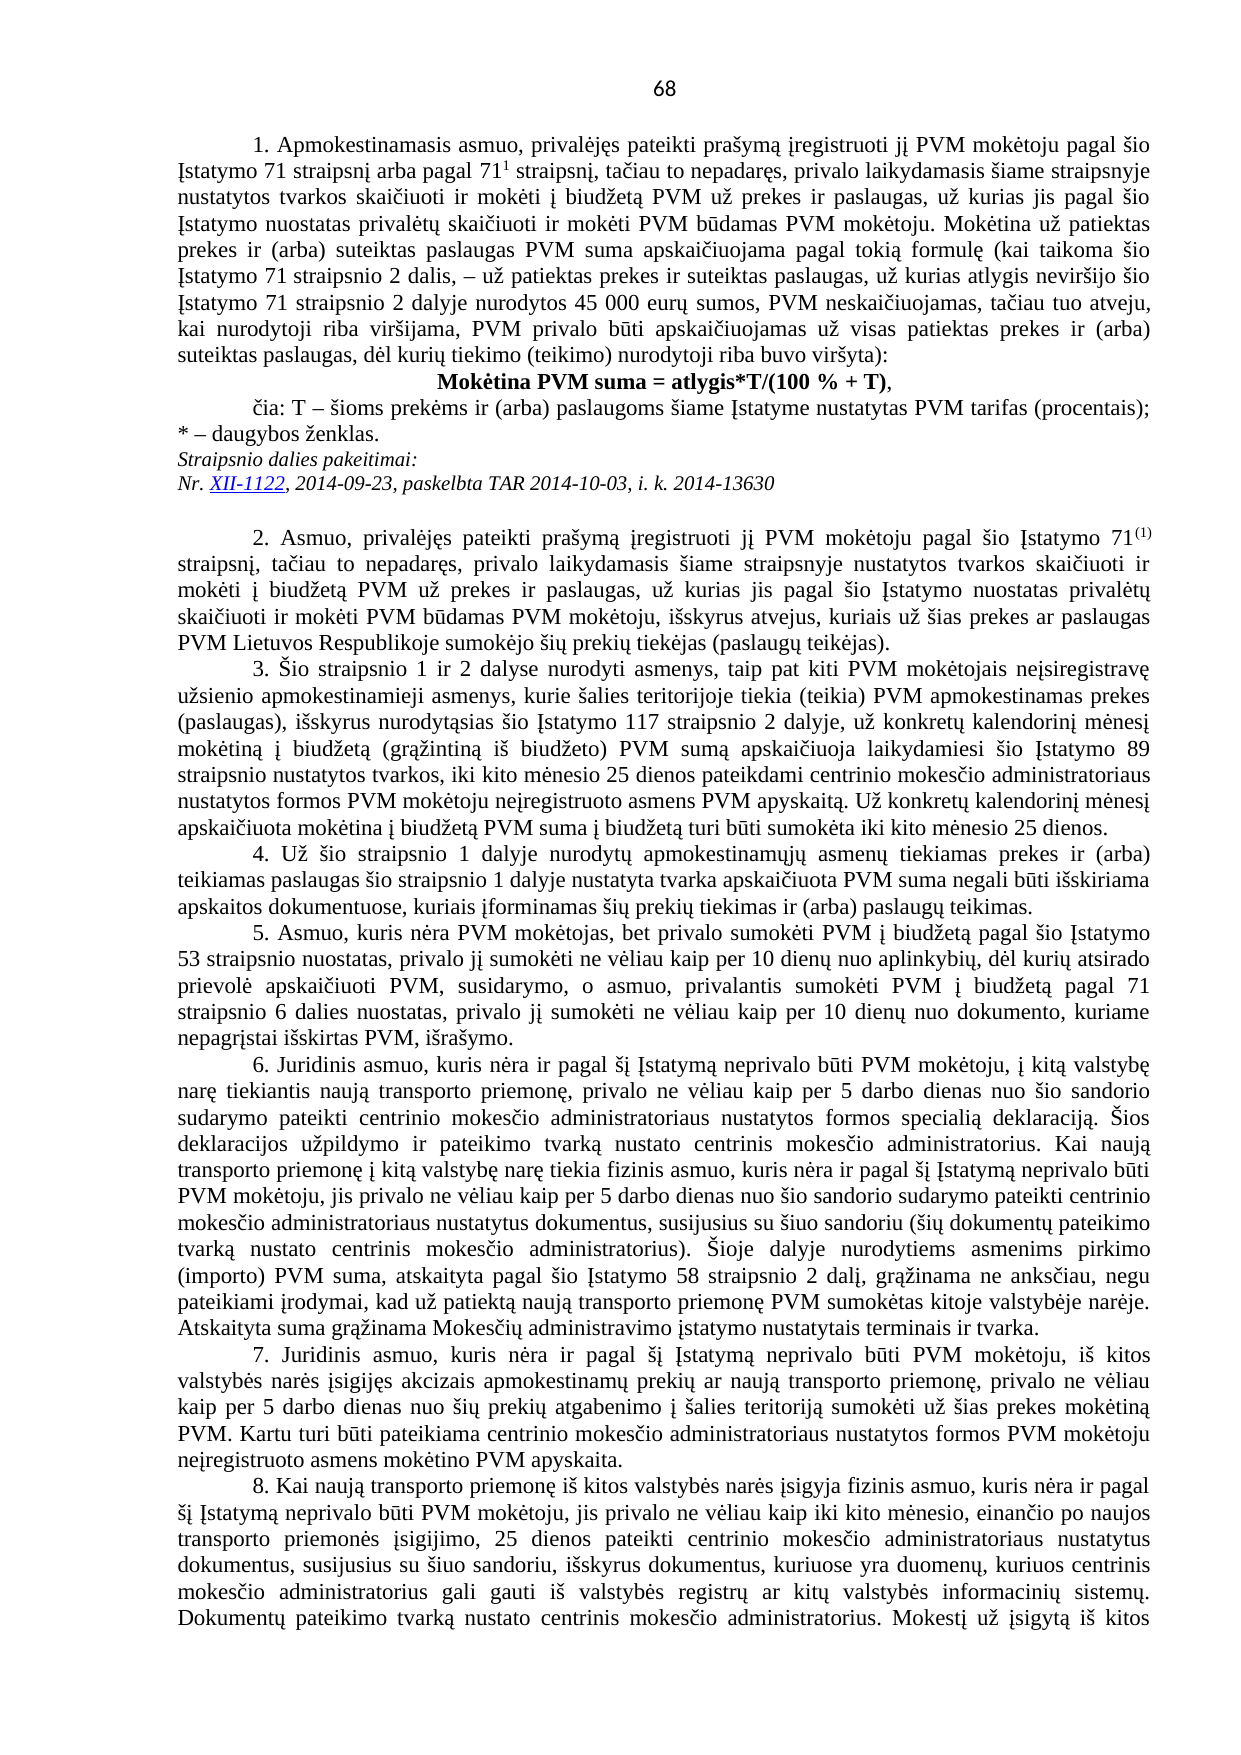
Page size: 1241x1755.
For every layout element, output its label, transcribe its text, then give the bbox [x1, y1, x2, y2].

text čia: T – šioms prekėms ir (arba) paslaugoms šiame Įstatyme nustatytas PVM tarifas (procentais); * – daugybos ženklas. [177, 394, 1152, 447]
text 5. Asmuo, kuris nėra PVM mokėtojas, bet privalo sumokėti PVM į biudžetą pagal šio Įstatymo 53 straipsnio nuostatas, privalo jį sumokėti ne vėliau kaip per 10 dienų nuo aplinkybių, dėl kurių atsirado prievolė apskaičiuoti PVM, susidarymo, o asmuo, privalantis sumokėti PVM į biudžetą pagal 71 straipsnio 6 dalies nuostatas, privalo jį sumokėti ne vėliau kaip per 10 dienų nuo dokumento, kuriame nepagrįstai išskirtas PVM, išrašymo. [177, 919, 1152, 1051]
text 2. Asmuo, privalėjęs pateikti prašymą įregistruoti jį PVM mokėtoju pagal šio Įstatymo 71(1) straipsnį, tačiau to nepadaręs, privalo laikydamasis šiame straipsnyje nustatytos tvarkos skaičiuoti ir mokėti į biudžetą PVM už prekes ir paslaugas, už kurias jis pagal šio Įstatymo nuostatas privalėtų skaičiuoti ir mokėti PVM būdamas PVM mokėtoju, išskyrus atvejus, kuriais už šias prekes ar paslaugas PVM Lietuvos Respublikoje sumokėjo šių prekių tiekėjas (paslaugų teikėjas). [177, 524, 1152, 656]
text Straipsnio dalies pakeitimai: [177, 447, 1152, 471]
text 4. Už šio straipsnio 1 dalyje nurodytų apmokestinamųjų asmenų tiekiamas prekes ir (arba) teikiamas paslaugas šio straipsnio 1 dalyje nustatyta tvarka apskaičiuota PVM suma negali būti išskiriama apskaitos dokumentuose, kuriais įforminamas šių prekių tiekimas ir (arba) paslaugų teikimas. [177, 840, 1152, 919]
text 8. Kai naują transporto priemonę iš kitos valstybės narės įsigyja fizinis asmuo, kuris nėra ir pagal šį Įstatymą neprivalo būti PVM mokėtoju, jis privalo ne vėliau kaip iki kito mėnesio, einančio po naujos transporto priemonės įsigijimo, 25 dienos pateikti centrinio mokesčio administratoriaus nustatytus dokumentus, susijusius su šiuo sandoriu, išskyrus dokumentus, kuriuose yra duomenų, kuriuos centrinis mokesčio administratorius gali gauti iš valstybės registrų ar kitų valstybės informacinių sistemų. Dokumentų pateikimo tvarką nustato centrinis mokesčio administratorius. Mokestį už įsigytą iš kitos [177, 1472, 1152, 1631]
text 7. Juridinis asmuo, kuris nėra ir pagal šį Įstatymą neprivalo būti PVM mokėtoju, iš kitos valstybės narės įsigijęs akcizais apmokestinamų prekių ar naują transporto priemonę, privalo ne vėliau kaip per 5 darbo dienas nuo šių prekių atgabenimo į šalies teritoriją sumokėti už šias prekes mokėtiną PVM. Kartu turi būti pateikiama centrinio mokesčio administratoriaus nustatytos formos PVM mokėtoju neįregistruoto asmens mokėtino PVM apyskaita. [177, 1341, 1152, 1472]
text Mokėtina PVM suma = atlygis*T/(100 % + T), [177, 368, 1152, 394]
text 3. Šio straipsnio 1 ir 2 dalyse nurodyti asmenys, taip pat kiti PVM mokėtojais neįsiregistravę užsienio apmokestinamieji asmenys, kurie šalies teritorijoje tiekia (teikia) PVM apmokestinamas prekes (paslaugas), išskyrus nurodytąsias šio Įstatymo 117 straipsnio 2 dalyje, už konkretų kalendorinį mėnesį mokėtiną į biudžetą (grąžintiną iš biudžeto) PVM sumą apskaičiuoja laikydamiesi šio Įstatymo 89 straipsnio nustatytos tvarkos, iki kito mėnesio 25 dienos pateikdami centrinio mokesčio administratoriaus nustatytos formos PVM mokėtoju neįregistruoto asmens PVM apyskaitą. Už konkretų kalendorinį mėnesį apskaičiuota mokėtina į biudžetą PVM suma į biudžetą turi būti sumokėta iki kito mėnesio 25 dienos. [177, 656, 1152, 840]
text Nr. XII-1122, 2014-09-23, paskelbta TAR 2014-10-03, i. k. 2014-13630 [177, 471, 1152, 495]
text 6. Juridinis asmuo, kuris nėra ir pagal šį Įstatymą neprivalo būti PVM mokėtoju, į kitą valstybę narę tiekiantis naują transporto priemonę, privalo ne vėliau kaip per 5 darbo dienas nuo šio sandorio sudarymo pateikti centrinio mokesčio administratoriaus nustatytos formos specialią deklaraciją. Šios deklaracijos užpildymo ir pateikimo tvarką nustato centrinis mokesčio administratorius. Kai naują transporto priemonę į kitą valstybę narę tiekia fizinis asmuo, kuris nėra ir pagal šį Įstatymą neprivalo būti PVM mokėtoju, jis privalo ne vėliau kaip per 5 darbo dienas nuo šio sandorio sudarymo pateikti centrinio mokesčio administratoriaus nustatytus dokumentus, susijusius su šiuo sandoriu (šių dokumentų pateikimo tvarką nustato centrinis mokesčio administratorius). Šioje dalyje nurodytiems asmenims pirkimo (importo) PVM suma, atskaityta pagal šio Įstatymo 58 straipsnio 2 dalį, grąžinama ne anksčiau, negu pateikiami įrodymai, kad už patiektą naują transporto priemonę PVM sumokėtas kitoje valstybėje narėje. Atskaityta suma grąžinama Mokesčių administravimo įstatymo nustatytais terminais ir tvarka. [177, 1051, 1152, 1341]
text 1. Apmokestinamasis asmuo, privalėjęs pateikti prašymą įregistruoti jį PVM mokėtoju pagal šio Įstatymo 71 straipsnį arba pagal 711 straipsnį, tačiau to nepadaręs, privalo laikydamasis šiame straipsnyje nustatytos tvarkos skaičiuoti ir mokėti į biudžetą PVM už prekes ir paslaugas, už kurias jis pagal šio Įstatymo nuostatas privalėtų skaičiuoti ir mokėti PVM būdamas PVM mokėtoju. Mokėtina už patiektas prekes ir (arba) suteiktas paslaugas PVM suma apskaičiuojama pagal tokią formulę (kai taikoma šio Įstatymo 71 straipsnio 2 dalis, – už patiektas prekes ir suteiktas paslaugas, už kurias atlygis neviršijo šio Įstatymo 71 straipsnio 2 dalyje nurodytos 45 000 eurų sumos, PVM neskaičiuojamas, tačiau tuo atveju, kai nurodytoji riba viršijama, PVM privalo būti apskaičiuojamas už visas patiektas prekes ir (arba) suteiktas paslaugas, dėl kurių tiekimo (teikimo) nurodytoji riba buvo viršyta): [177, 131, 1152, 368]
